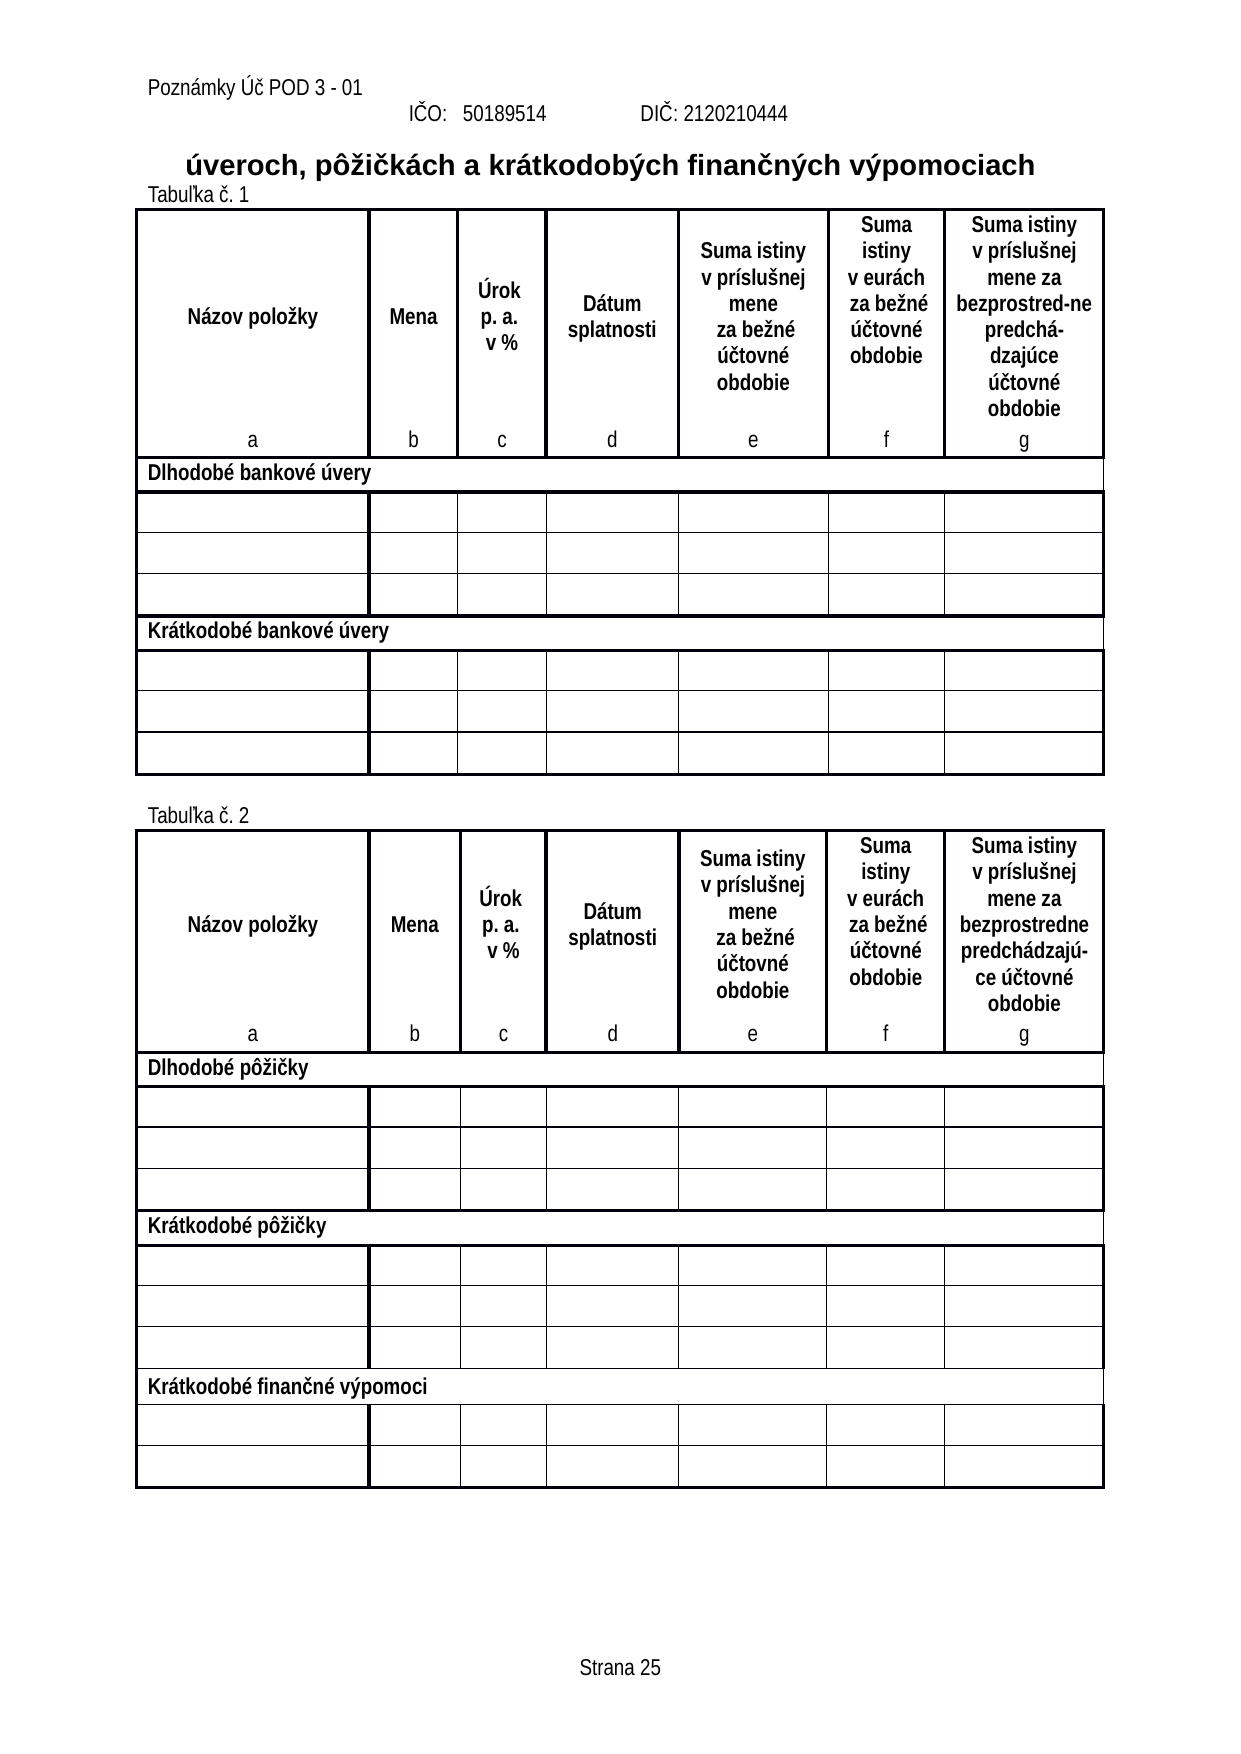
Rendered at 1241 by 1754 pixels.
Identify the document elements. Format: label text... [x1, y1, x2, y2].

text Tabuľka č. 2 [148, 802, 1092, 829]
table_cell [458, 733, 546, 773]
table_cell [679, 1405, 826, 1445]
table_cell [827, 1088, 944, 1126]
table_cell [829, 533, 944, 573]
table_cell [827, 1327, 944, 1367]
table_cell [461, 1169, 546, 1209]
table_cell [371, 1405, 460, 1445]
table_header Suma istiny v príslušnej mene za bežné účtovné obdobie [680, 211, 827, 422]
table_cell [547, 691, 678, 731]
table_cell [679, 733, 828, 773]
table_header Úrok p. a. v % [462, 832, 544, 1016]
table_cell [679, 533, 828, 573]
table_header Suma istiny v príslušnej mene za bežné účtovné obdobie [681, 832, 825, 1016]
table_cell [138, 1169, 367, 1209]
table_cell [829, 494, 944, 532]
table_cell [371, 574, 457, 614]
table_cell [945, 691, 1102, 731]
table_cell [371, 1446, 460, 1486]
table_cell [547, 1169, 678, 1209]
table_cell [945, 494, 1102, 532]
table_cell [138, 652, 367, 690]
table_cell [945, 1286, 1102, 1326]
table_cell [371, 1327, 460, 1367]
table_cell [461, 1327, 546, 1367]
table_cell [371, 1128, 460, 1168]
table_cell [138, 574, 367, 614]
table_cell a [138, 1016, 367, 1051]
table_cell [138, 1088, 367, 1126]
table_cell [458, 652, 546, 690]
table_cell e [681, 1016, 825, 1051]
table_cell [371, 691, 457, 731]
table_cell [547, 533, 678, 573]
table_cell [945, 1169, 1102, 1209]
table_cell [458, 494, 546, 532]
title úveroch, pôžičkách a krátkodobých finančných výpomociach [148, 148, 1092, 181]
table_cell [679, 691, 828, 731]
table_cell f [828, 1016, 943, 1051]
table_cell [679, 494, 828, 532]
table_cell [547, 1128, 678, 1168]
table_cell [945, 652, 1102, 690]
table_cell [371, 652, 457, 690]
table_cell e [680, 422, 827, 456]
table_cell Krátkodobé pôžičky [138, 1212, 1103, 1243]
table_cell b [371, 422, 456, 456]
table_cell g [946, 1016, 1102, 1051]
table_cell Dlhodobé pôžičky [138, 1054, 1103, 1085]
table_cell [679, 1088, 826, 1126]
table_cell [945, 733, 1102, 773]
table_cell [547, 1446, 678, 1486]
table_cell [547, 574, 678, 614]
table_header Názov položky [138, 832, 367, 1016]
table_cell [547, 1088, 678, 1126]
table_cell [829, 574, 944, 614]
table_cell [138, 1446, 367, 1486]
table_cell [547, 494, 678, 532]
table_cell Krátkodobé bankové úvery [138, 618, 1103, 649]
table_cell [138, 691, 367, 731]
table_cell [458, 691, 546, 731]
table_cell a [138, 422, 367, 456]
table_header Dátum splatnosti [548, 211, 677, 422]
table_cell [945, 574, 1102, 614]
table_cell [138, 494, 367, 532]
table_header Suma istiny v eurách za bežné účtovné obdobie [830, 211, 943, 422]
table_cell Dlhodobé bankové úvery [138, 459, 1103, 490]
table_cell c [459, 422, 544, 456]
table_cell [945, 533, 1102, 573]
table_cell [371, 533, 457, 573]
table_cell [827, 1405, 944, 1445]
table_cell [827, 1247, 944, 1285]
table_cell c [462, 1016, 544, 1051]
table_header Suma istiny v príslušnej mene za bezprostred-ne predchá-dzajúce účtovné obdobie [946, 211, 1102, 422]
table_cell [945, 1088, 1102, 1126]
table_cell [827, 1286, 944, 1326]
table_header Suma istiny v eurách za bežné účtovné obdobie [828, 832, 943, 1016]
table_cell [547, 1405, 678, 1445]
table_cell [679, 1247, 826, 1285]
table_cell [371, 1169, 460, 1209]
table_cell [461, 1247, 546, 1285]
table_cell [547, 1247, 678, 1285]
table_cell [945, 1247, 1102, 1285]
table_cell [371, 733, 457, 773]
table_cell [827, 1169, 944, 1209]
table_cell [827, 1446, 944, 1486]
table_cell [461, 1128, 546, 1168]
table_cell [679, 1169, 826, 1209]
table_header Mena [371, 211, 456, 422]
table_cell [461, 1286, 546, 1326]
table_cell [829, 733, 944, 773]
table_cell [679, 1286, 826, 1326]
table_cell [458, 533, 546, 573]
table_cell [138, 1247, 367, 1285]
table_cell [679, 574, 828, 614]
table_cell [138, 1405, 367, 1445]
table_cell [829, 652, 944, 690]
text Tabuľka č. 1 [148, 181, 1092, 208]
table_cell [371, 1088, 460, 1126]
table_cell g [946, 422, 1102, 456]
table_header Suma istiny v príslušnej mene za bezprostredne predchádzajú-ce účtovné obdobie [946, 832, 1102, 1016]
table_cell [138, 733, 367, 773]
table_cell [461, 1405, 546, 1445]
table_header Názov položky [138, 211, 367, 422]
table_cell [547, 1327, 678, 1367]
table_cell [138, 1128, 367, 1168]
table_cell d [548, 1016, 677, 1051]
table_cell b [371, 1016, 459, 1051]
table_cell [827, 1128, 944, 1168]
table_cell [458, 574, 546, 614]
table_header Úrok p. a. v % [459, 211, 544, 422]
table_cell d [548, 422, 677, 456]
table_cell [945, 1405, 1102, 1445]
table_cell [138, 1286, 367, 1326]
table_cell [679, 1327, 826, 1367]
table_cell [547, 733, 678, 773]
table_cell [371, 1247, 460, 1285]
table_header Dátum splatnosti [548, 832, 677, 1016]
table_cell [679, 1446, 826, 1486]
table_cell [679, 652, 828, 690]
table_cell [945, 1327, 1102, 1367]
table_cell [371, 1286, 460, 1326]
table_cell [829, 691, 944, 731]
table_cell [138, 533, 367, 573]
table_cell [679, 1128, 826, 1168]
table_cell [461, 1446, 546, 1486]
table_header Mena [371, 832, 459, 1016]
table_cell Krátkodobé finančné výpomoci [138, 1369, 1103, 1403]
table_cell [461, 1088, 546, 1126]
table_cell [945, 1128, 1102, 1168]
table_cell [547, 652, 678, 690]
table_cell [138, 1327, 367, 1367]
table_cell [945, 1446, 1102, 1486]
table_cell [371, 494, 457, 532]
table_cell f [830, 422, 943, 456]
table_cell [547, 1286, 678, 1326]
